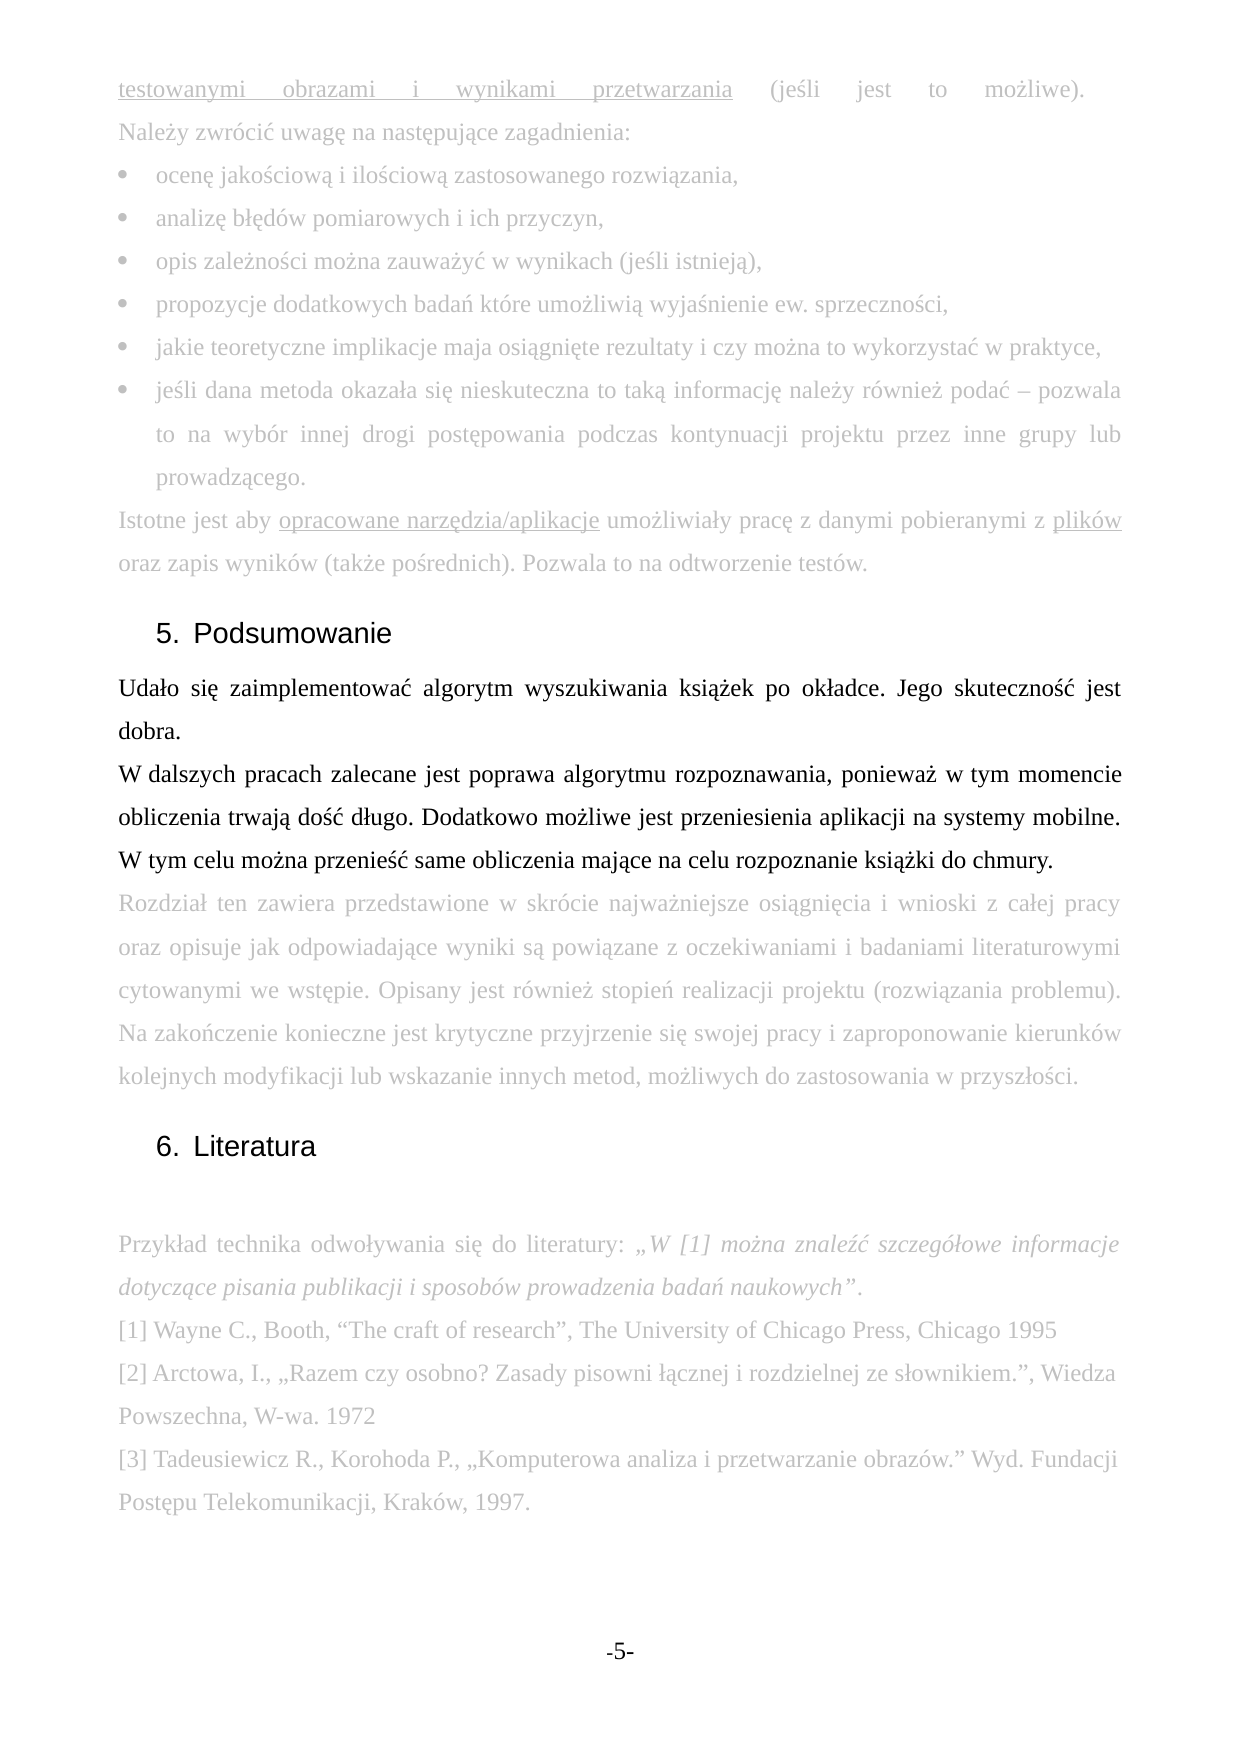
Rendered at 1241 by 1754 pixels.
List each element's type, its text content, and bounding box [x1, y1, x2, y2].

list ocenę jakościową i ilościową zastosowanego rozwiązania, [118, 160, 1122, 189]
text [1] Wayne C., Booth, “The craft of research”, The University of Chicago Press, Chicago 1995 [118, 1315, 1122, 1344]
text [2] Arctowa, I., „Razem czy osobno? Zasady pisowni łącznej i rozdzielnej ze słownikiem.”, Wiedza Powszechna, W-wa. 1972 [3] Tadeusiewicz R., Korohoda P., „Komputerowa analiza i przetwarzanie obrazów.” Wyd. Fundacji Postępu Telekomunikacji, Kraków, 1997. [118, 1358, 1122, 1516]
text Przykład technika odwoływania się do literatury: „W [1] można znaleźć szczegółowe informacje dotyczące pisania publikacji i sposobów prowadzenia badań naukowych”. [118, 1229, 1122, 1301]
subtitle Literatura [156, 1129, 1122, 1163]
list analizę błędów pomiarowych i ich przyczyn, [118, 203, 1122, 232]
list propozycje dodatkowych badań które umożliwią wyjaśnienie ew. sprzeczności, [118, 289, 1122, 318]
list opis zależności można zauważyć w wynikach (jeśli istnieją), [118, 246, 1122, 275]
text W dalszych pracach zalecane jest poprawa algorytmu rozpoznawania, ponieważ w tym momencie obliczenia trwają dość długo. Dodatkowo możliwe jest przeniesienia aplikacji na systemy mobilne. W tym celu można przenieść same obliczenia mające na celu rozpoznanie książki do chmury. [118, 759, 1122, 874]
text Rozdział ten zawiera przedstawione w skrócie najważniejsze osiągnięcia i wnioski z całej pracy oraz opisuje jak odpowiadające wyniki są powiązane z oczekiwaniami i badaniami literaturowymi cytowanymi we wstępie. Opisany jest również stopień realizacji projektu (rozwiązania problemu). Na zakończenie konieczne jest krytyczne przyjrzenie się swojej pracy i zaproponowanie kierunków kolejnych modyfikacji lub wskazanie innych metod, możliwych do zastosowania w przyszłości. [118, 888, 1122, 1090]
subtitle Podsumowanie [156, 616, 1122, 650]
text testowanymi obrazami i wynikami przetwarzania (jeśli jest to możliwe). Należy zwrócić uwagę na następujące zagadnienia: [118, 74, 1122, 146]
text Istotne jest aby opracowane narzędzia/aplikacje umożliwiały pracę z danymi pobieranymi z plików oraz zapis wyników (także pośrednich). Pozwala to na odtworzenie testów. [118, 505, 1122, 577]
list jeśli dana metoda okazała się nieskuteczna to taką informację należy również podać – pozwala to na wybór innej drogi postępowania podczas kontynuacji projektu przez inne grupy lub prowadzącego. [118, 376, 1122, 491]
list jakie teoretyczne implikacje maja osiągnięte rezultaty i czy można to wykorzystać w praktyce, [118, 332, 1122, 361]
text Udało się zaimplementować algorytm wyszukiwania książek po okładce. Jego skuteczność jest dobra. [118, 673, 1122, 745]
